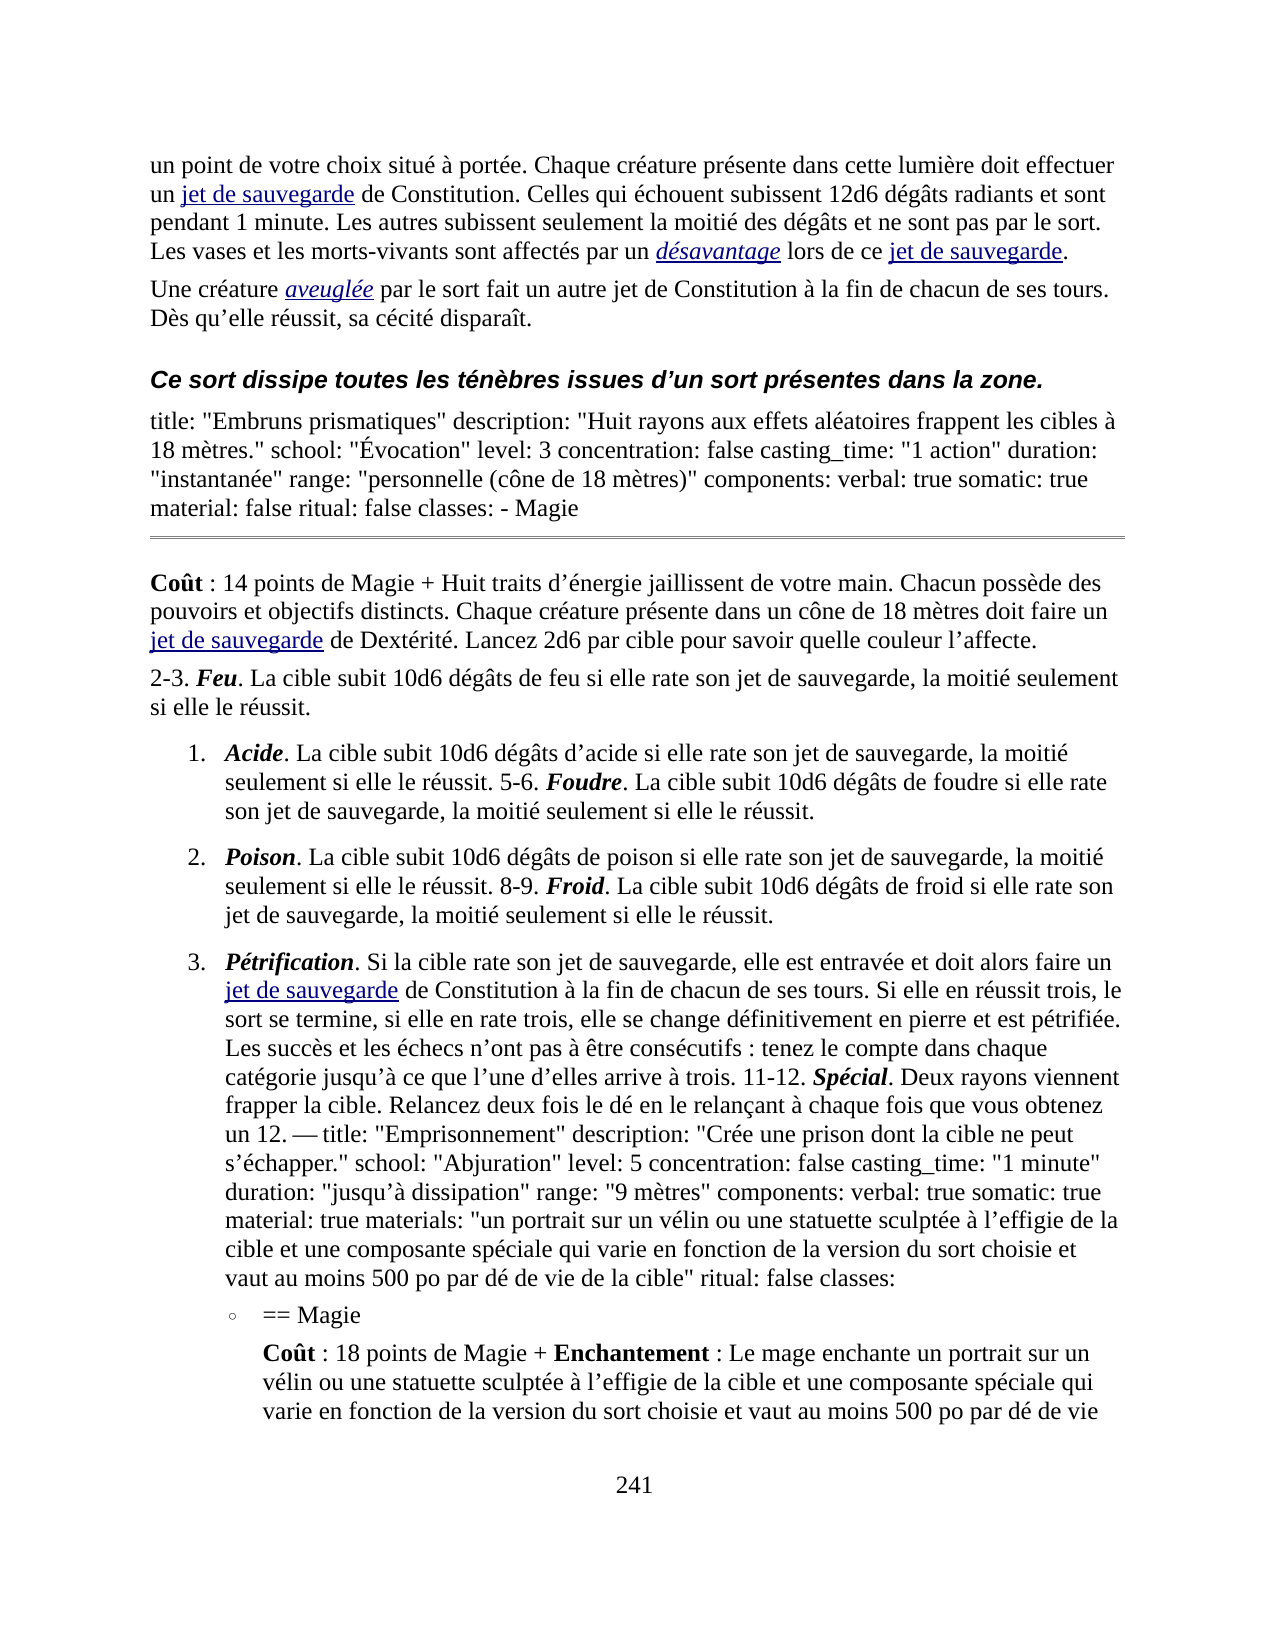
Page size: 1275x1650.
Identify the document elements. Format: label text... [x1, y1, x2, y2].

text title: "Embruns prismatiques" description: "Huit rayons aux effets aléatoires frappent les cibles à 18 mètres." school: "Évocation" level: 3 concentration: false casting_time: "1 action" duration: "instantanée" range: "personnelle (cône de 18 mètres)" components: verbal: true somatic: true material: false ritual: false classes: - Magie [150, 406, 1125, 521]
text 2-3. Feu. La cible subit 10d6 dégâts de feu si elle rate son jet de sauvegarde, la moitié seulement si elle le réussit. [150, 663, 1125, 720]
subtitle Ce sort dissipe toutes les ténèbres issues d’un sort présentes dans la zone. [150, 365, 1125, 394]
list == Magie [225, 1301, 1125, 1329]
list Poison. La cible subit 10d6 dégâts de poison si elle rate son jet de sauvegarde, la moitié seulement si elle le réussit. 8-9. Froid. La cible subit 10d6 dégâts de froid si elle rate son jet de sauvegarde, la moitié seulement si elle le réussit. [187, 842, 1125, 929]
text Une créature aveuglée par le sort fait un autre jet de Constitution à la fin de chacun de ses tours. Dès qu’elle réussit, sa cécité disparaît. [150, 274, 1125, 331]
text un point de votre choix situé à portée. Chaque créature présente dans cette lumière doit effectuer un jet de sauvegarde de Constitution. Celles qui échouent subissent 12d6 dégâts radiants et sont pendant 1 minute. Les autres subissent seulement la moitié des dégâts et ne sont pas par le sort. Les vases et les morts-vivants sont affectés par un désavantage lors de ce jet de sauvegarde. [150, 150, 1125, 265]
list Coût : 18 points de Magie + Enchantement : Le mage enchante un portrait sur un vélin ou une statuette sculptée à l’effigie de la cible et une composante spéciale qui varie en fonction de la version du sort choisie et vaut au moins 500 po par dé de vie [225, 1338, 1125, 1424]
list Acide. La cible subit 10d6 dégâts d’acide si elle rate son jet de sauvegarde, la moitié seulement si elle le réussit. 5-6. Foudre. La cible subit 10d6 dégâts de foudre si elle rate son jet de sauvegarde, la moitié seulement si elle le réussit. [187, 738, 1125, 824]
list Pétrification. Si la cible rate son jet de sauvegarde, elle est entravée et doit alors faire un jet de sauvegarde de Constitution à la fin de chacun de ses tours. Si elle en réussit trois, le sort se termine, si elle en rate trois, elle se change définitivement en pierre et est pétrifiée. Les succès et les échecs n’ont pas à être consécutifs : tenez le compte dans chaque catégorie jusqu’à ce que l’une d’elles arrive à trois. 11-12. Spécial. Deux rayons viennent frapper la cible. Relancez deux fois le dé en le relançant à chaque fois que vous obtenez un 12. — title: "Emprisonnement" description: "Crée une prison dont la cible ne peut s’échapper." school: "Abjuration" level: 5 concentration: false casting_time: "1 minute" duration: "jusqu’à dissipation" range: "9 mètres" components: verbal: true somatic: true material: true materials: "un portrait sur un vélin ou une statuette sculptée à l’effigie de la cible et une composante spéciale qui varie en fonction de la version du sort choisie et vaut au moins 500 po par dé de vie de la cible" ritual: false classes: [187, 947, 1125, 1292]
text Coût : 14 points de Magie + Huit traits d’énergie jaillissent de votre main. Chacun possède des pouvoirs et objectifs distincts. Chaque créature présente dans un cône de 18 mètres doit faire un jet de sauvegarde de Dextérité. Lancez 2d6 par cible pour savoir quelle couleur l’affecte. [150, 568, 1125, 654]
